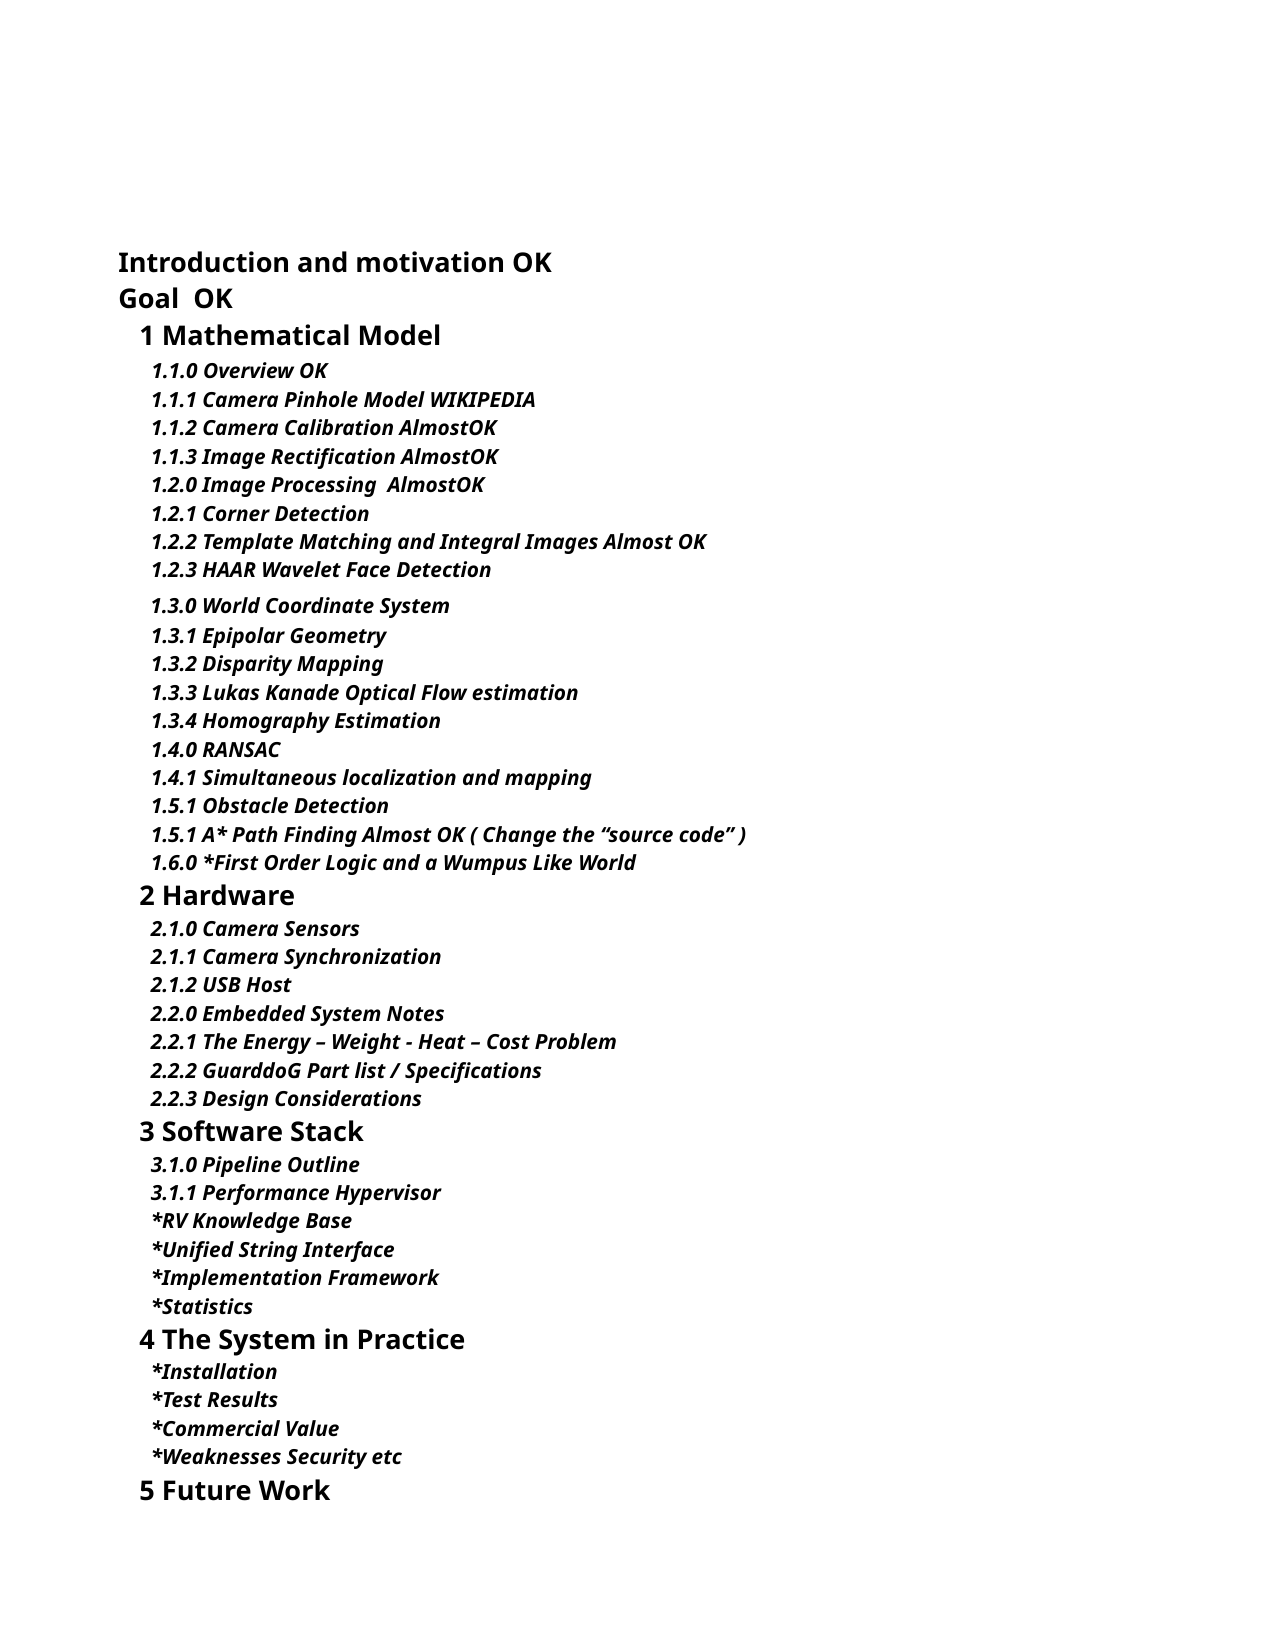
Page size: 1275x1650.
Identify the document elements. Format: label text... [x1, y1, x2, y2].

text 2.2.3 Design Considerations [118, 1084, 1157, 1113]
text 1.2.3 HAAR Wavelet Face Detection [118, 556, 1157, 584]
text *Test Results [118, 1386, 1157, 1414]
text *Statistics [118, 1292, 1157, 1320]
text Introduction and motivation OK [118, 243, 1157, 280]
text *Implementation Framework [118, 1263, 1157, 1292]
text 5 Future Work [118, 1471, 1157, 1508]
text 1.3.4 Homography Estimation [118, 706, 1157, 735]
text 1.2.0 Image Processing AlmostOK [118, 470, 1157, 499]
text 3.1.0 Pipeline Outline [118, 1150, 1157, 1178]
text 1.3.3 Lukas Kanade Optical Flow estimation [118, 678, 1157, 706]
text 1.3.2 Disparity Mapping [118, 649, 1157, 678]
text 3.1.1 Performance Hypervisor [118, 1178, 1157, 1207]
text 2.1.1 Camera Synchronization [118, 942, 1157, 971]
text 2.2.1 The Energy – Weight - Heat – Cost Problem [118, 1027, 1157, 1056]
text 1.5.1 Obstacle Detection [118, 792, 1157, 820]
text 1.1.0 Overview OK [118, 354, 1157, 385]
text 1.2.1 Corner Detection [118, 499, 1157, 527]
text 1.4.1 Simultaneous localization and mapping [118, 763, 1157, 792]
text 1.1.2 Camera Calibration AlmostOK [118, 413, 1157, 442]
text *RV Knowledge Base [118, 1207, 1157, 1235]
text 1.5.1 A* Path Finding Almost OK ( Change the “source code” ) [118, 820, 1157, 848]
text 2.1.0 Camera Sensors [118, 914, 1157, 942]
text *Weaknesses Security etc [118, 1442, 1157, 1471]
text *Installation [118, 1357, 1157, 1386]
text 2 Hardware [118, 877, 1157, 914]
text *Commercial Value [118, 1414, 1157, 1442]
text 1.3.1 Epipolar Geometry [118, 621, 1157, 649]
text 1.1.3 Image Rectification AlmostOK [118, 442, 1157, 470]
text 3 Software Stack [118, 1113, 1157, 1150]
text 1.1.1 Camera Pinhole Model WIKIPEDIA [118, 385, 1157, 413]
text 2.1.2 USB Host [118, 971, 1157, 999]
text 1.6.0 *First Order Logic and a Wumpus Like World [118, 848, 1157, 877]
text Goal OK [118, 280, 1157, 317]
text 1.3.0 World Coordinate System [118, 584, 1157, 621]
text 2.2.2 GuarddoG Part list / Specifications [118, 1056, 1157, 1084]
text 1 Mathematical Model [118, 317, 1157, 354]
text 2.2.0 Embedded System Notes [118, 999, 1157, 1027]
text *Unified String Interface [118, 1235, 1157, 1263]
text 1.4.0 RANSAC [118, 735, 1157, 763]
text 1.2.2 Template Matching and Integral Images Almost OK [118, 527, 1157, 556]
text 4 The System in Practice [118, 1320, 1157, 1357]
